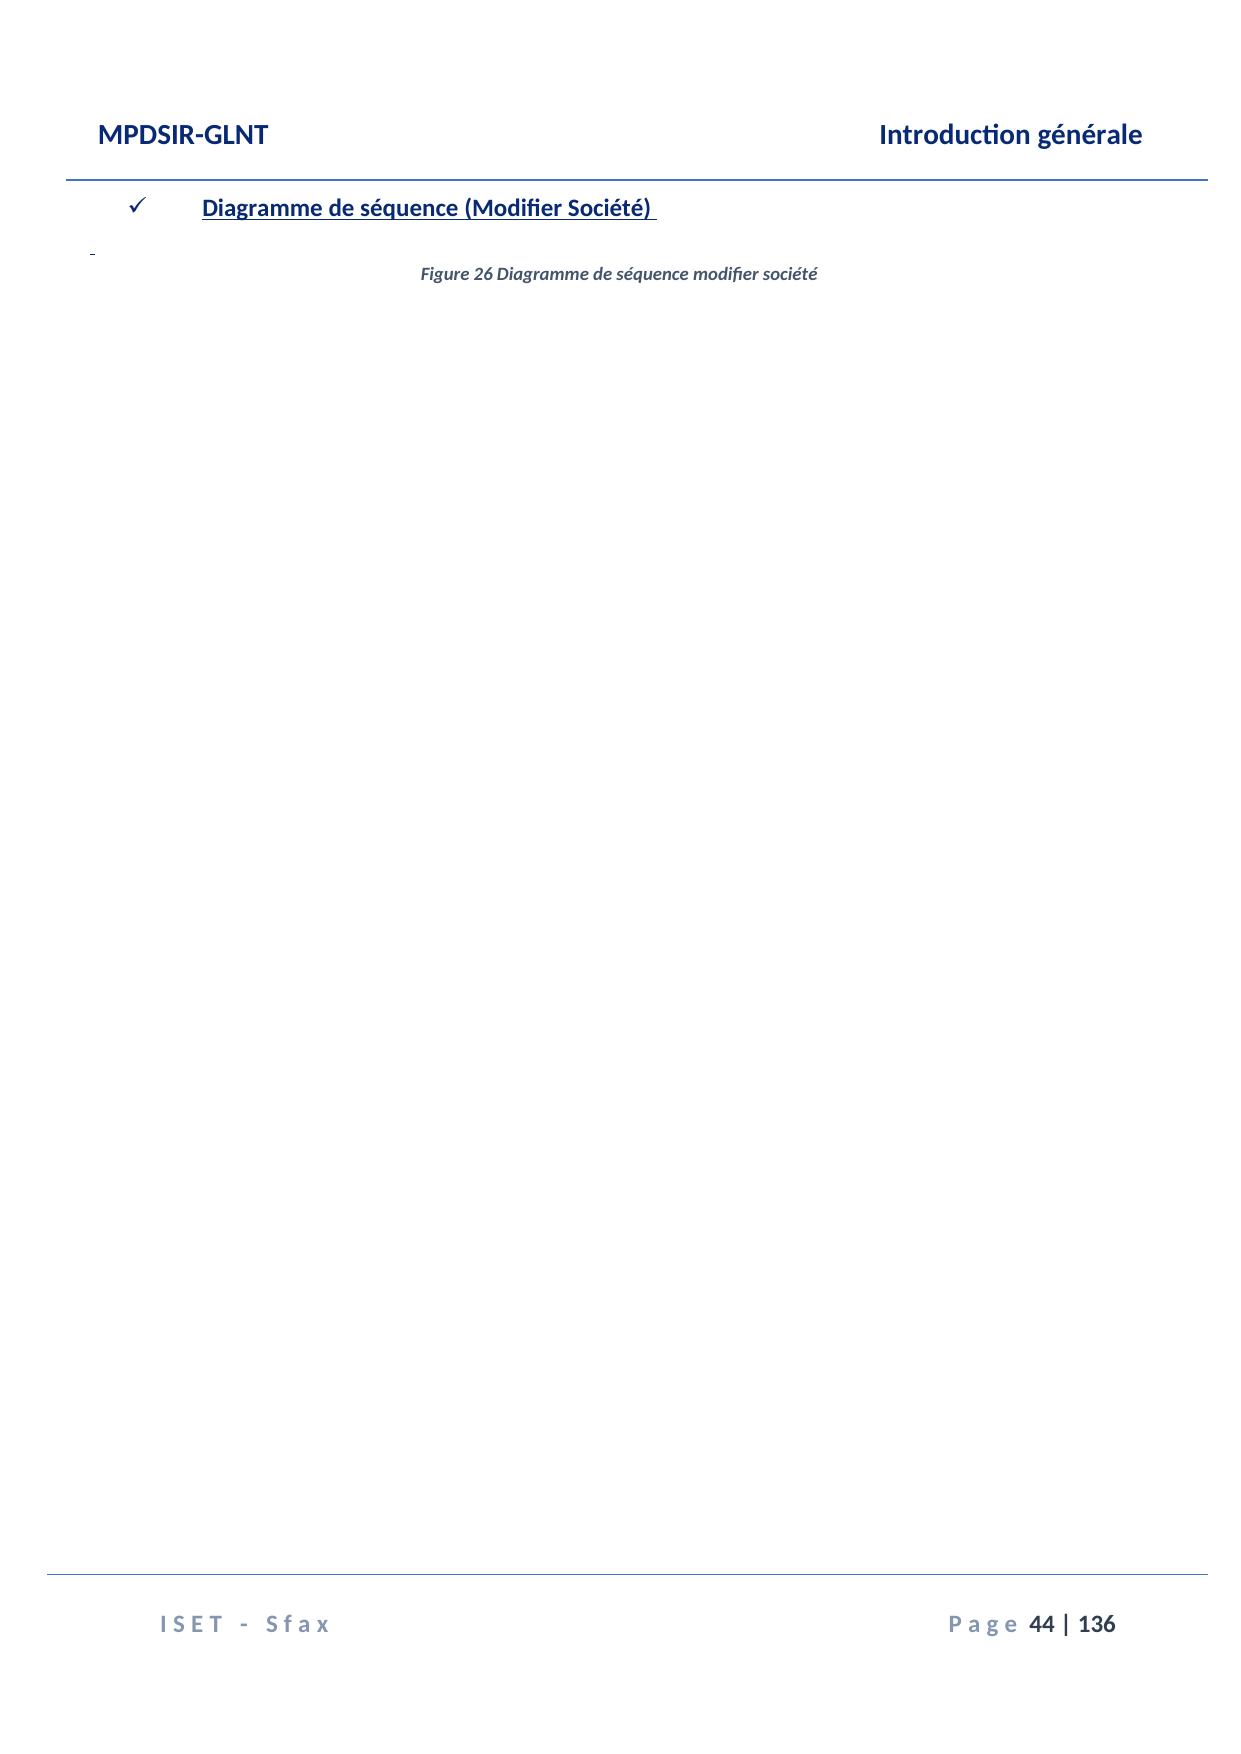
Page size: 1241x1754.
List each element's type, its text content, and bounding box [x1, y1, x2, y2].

list Diagramme de séquence (Modifier Société) [127, 192, 1143, 223]
text Figure 26 Diagramme de séquence modifier société [97, 262, 1143, 285]
